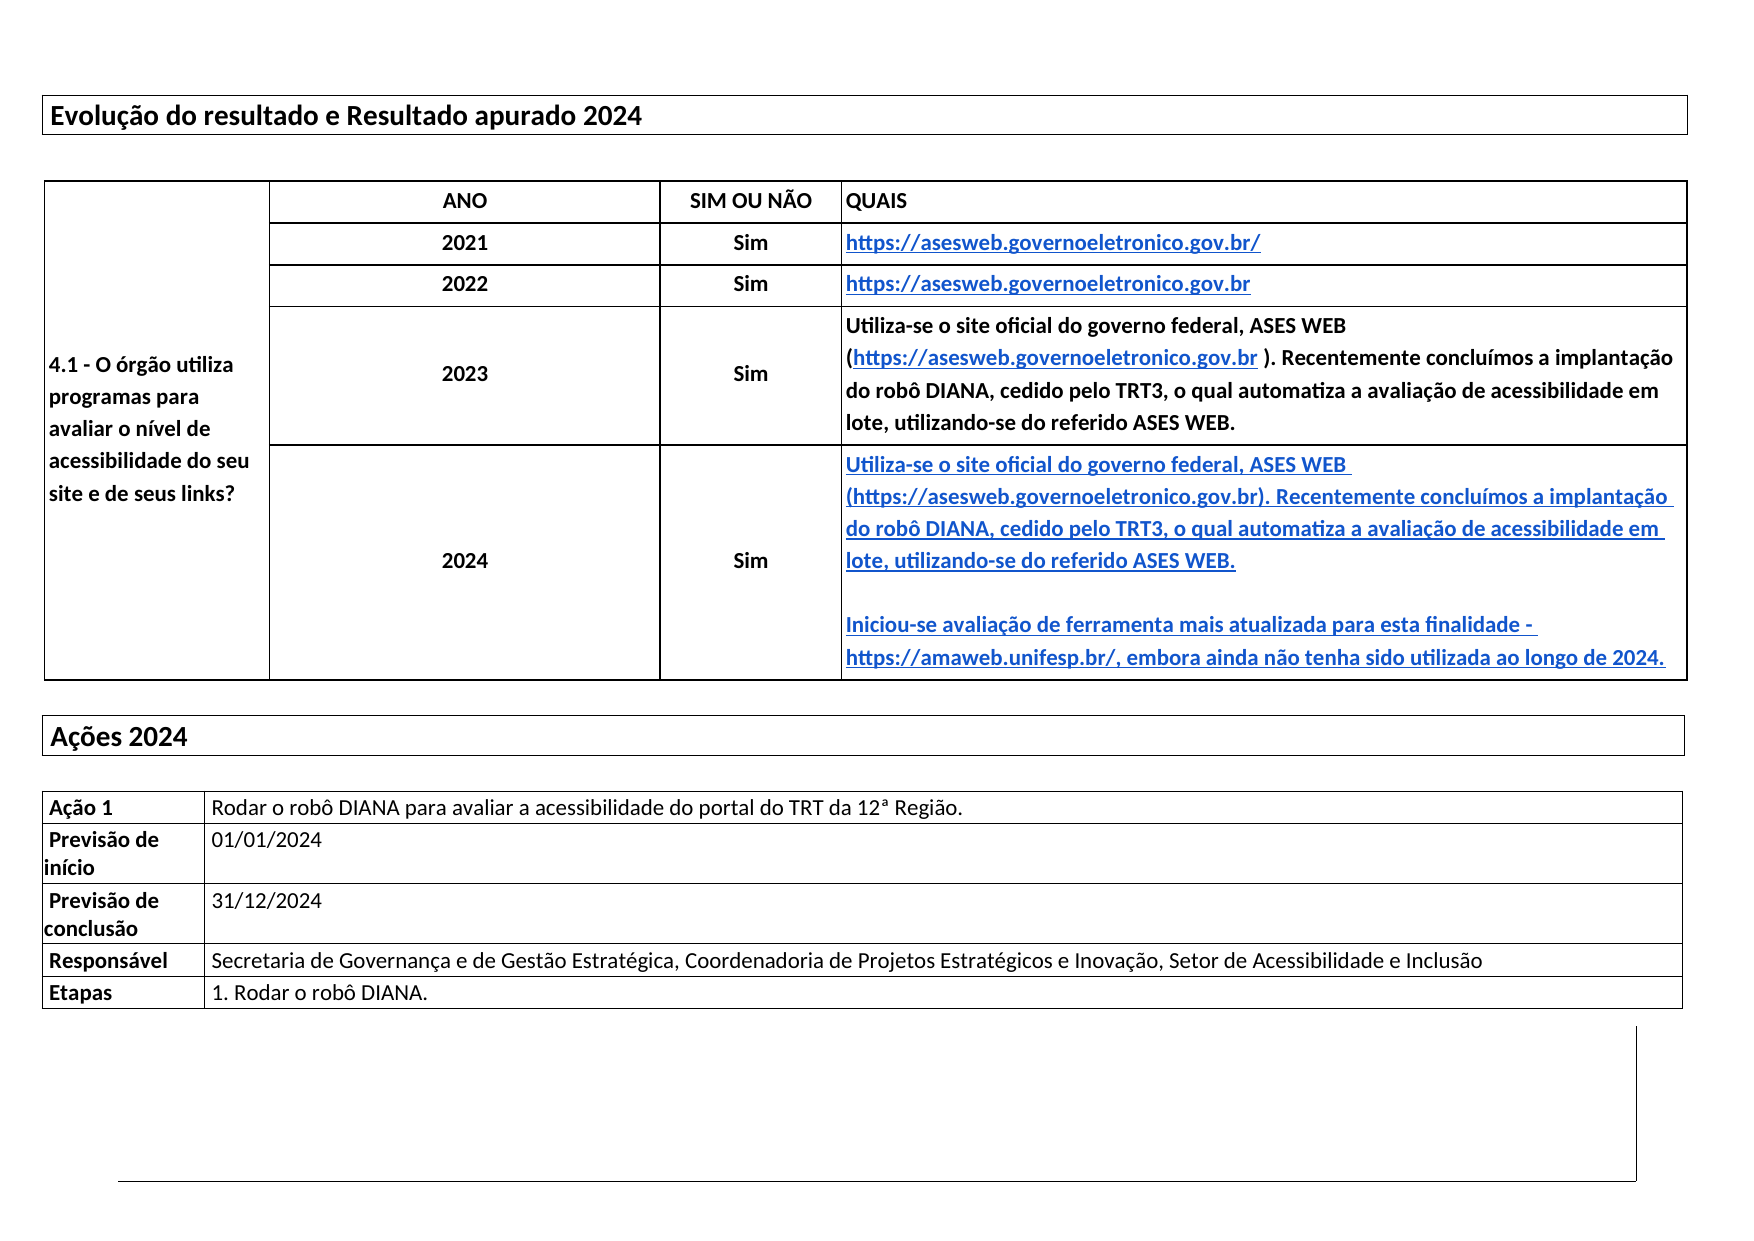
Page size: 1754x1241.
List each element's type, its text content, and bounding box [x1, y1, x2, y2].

table_cell 2022 [270, 266, 659, 306]
table_cell Sim [661, 446, 841, 679]
table_cell 2023 [270, 307, 659, 444]
table_cell Sim [661, 224, 841, 264]
table_header Ações 2024 [43, 716, 1684, 755]
table_cell Previsão de início [43, 824, 204, 883]
table_cell Previsão de conclusão [43, 884, 204, 943]
table_header QUAIS [842, 182, 1686, 222]
table_cell Utiliza-se o site oficial do governo federal, ASES WEB (https://asesweb.governoeletronico.gov.br). Recentemente concluímos a implantação do robô DIANA, cedido pelo TRT3, o qual automatiza a avaliação de acessibilidade em lote, utilizando-se do referido ASES WEB. Iniciou-se avaliação de ferramenta mais atualizada para esta finalidade - https://amaweb.unifesp.br/, embora ainda não tenha sido utilizada ao longo de 2024. [842, 446, 1686, 679]
table_header ANO [270, 182, 659, 222]
table_cell 2021 [270, 224, 659, 264]
table_cell 1. Rodar o robô DIANA. [205, 977, 1682, 1008]
table_cell Etapas [43, 977, 204, 1008]
table_header Rodar o robô DIANA para avaliar a acessibilidade do portal do TRT da 12ª Região. [205, 792, 1682, 823]
table_header Ação 1 [43, 792, 204, 823]
table_header Evolução do resultado e Resultado apurado 2024 [43, 96, 1687, 134]
table_cell Secretaria de Governança e de Gestão Estratégica, Coordenadoria de Projetos Estratégicos e Inovação, Setor de Acessibilidade e Inclusão [205, 944, 1682, 976]
table_header 4.1 - O órgão utiliza programas para avaliar o nível de acessibilidade do seu site e de seus links? [45, 182, 269, 679]
table_cell 2024 [270, 446, 659, 679]
table_cell https://asesweb.governoeletronico.gov.br [842, 266, 1686, 306]
table_cell Responsável [43, 944, 204, 976]
table_cell 31/12/2024 [205, 884, 1682, 943]
table_cell Sim [661, 307, 841, 444]
table_cell https://asesweb.governoeletronico.gov.br/ [842, 224, 1686, 264]
table_cell Utiliza-se o site oficial do governo federal, ASES WEB (https://asesweb.governoeletronico.gov.br ). Recentemente concluímos a implantação do robô DIANA, cedido pelo TRT3, o qual automatiza a avaliação de acessibilidade em lote, utilizando-se do referido ASES WEB. [842, 307, 1686, 444]
table_header SIM OU NÃO [661, 182, 841, 222]
table_cell Sim [661, 266, 841, 306]
table_cell 01/01/2024 [205, 824, 1682, 883]
